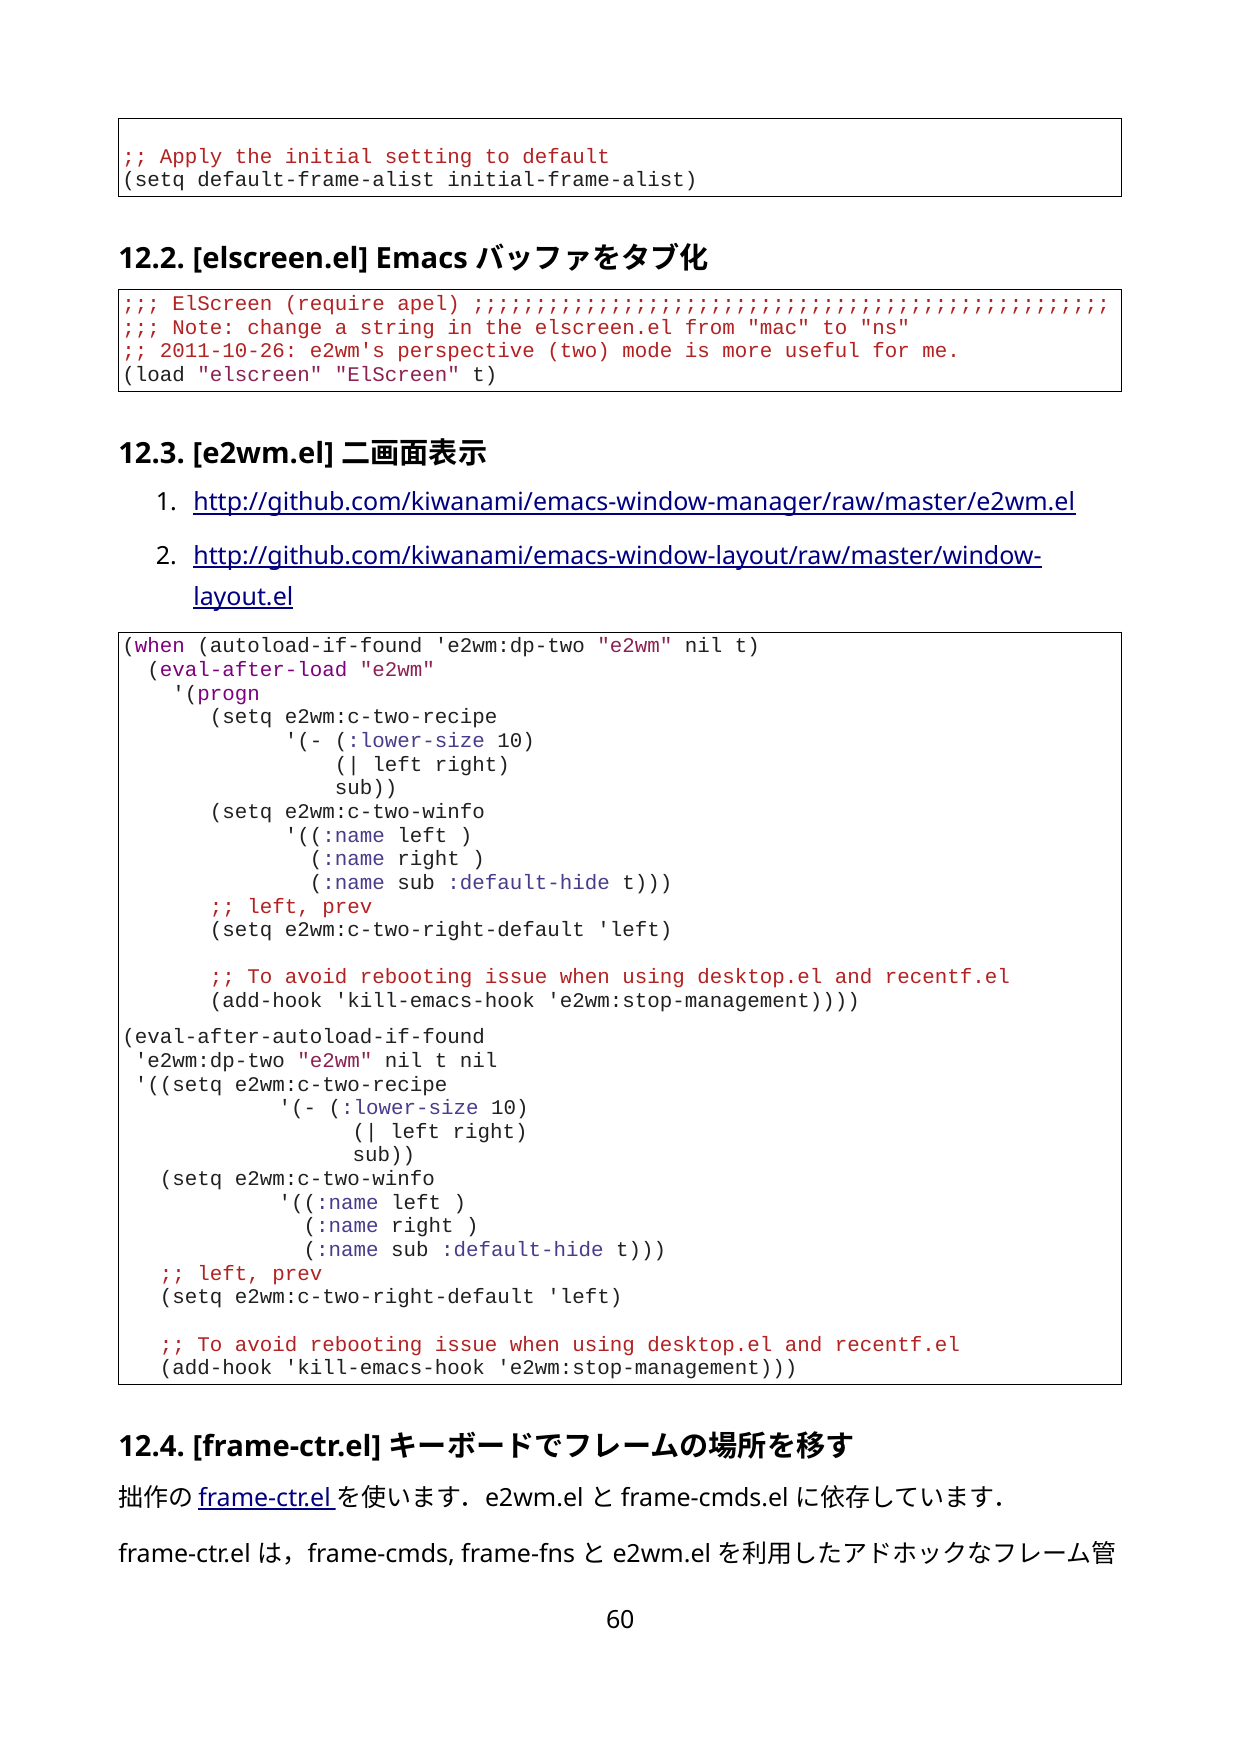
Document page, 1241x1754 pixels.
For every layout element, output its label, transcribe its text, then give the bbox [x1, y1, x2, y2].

text '((:name left ) [119, 821, 1121, 844]
text '(progn [119, 679, 1121, 702]
text 'e2wm:dp-two "e2wm" nil t nil [119, 1046, 1121, 1069]
text (:name right ) [119, 844, 1121, 868]
text '(- (:lower-size 10) [119, 726, 1121, 750]
text ;; To avoid rebooting issue when using desktop.el and recentf.el [119, 963, 1121, 986]
text frame-ctr.el は，frame-cmds, frame-fns と e2wm.el を利用したアドホックなフレーム管 [118, 1533, 1122, 1569]
subtitle [e2wm.el] 二画面表示 [118, 429, 1122, 472]
subtitle [elscreen.el] Emacs バッファをタブ化 [118, 234, 1122, 277]
subtitle [frame-ctr.el] キーボードでフレームの場所を移す [118, 1422, 1122, 1465]
text (add-hook 'kill-emacs-hook 'e2wm:stop-management)))) [119, 986, 1121, 1014]
text '((:name left ) [119, 1188, 1121, 1211]
text (:name right ) [119, 1211, 1121, 1235]
text '((setq e2wm:c-two-recipe [119, 1069, 1121, 1093]
text (eval-after-load "e2wm" [119, 655, 1121, 679]
list http://github.com/kiwanami/emacs-window-layout/raw/master/window-layout.el [156, 537, 1122, 612]
text ;; 2011-10-26: e2wm's perspective (two) mode is more useful for me. [119, 337, 1121, 360]
text '(- (:lower-size 10) [119, 1093, 1121, 1117]
text ;; Apply the initial setting to default [119, 142, 1121, 165]
text (when (autoload-if-found 'e2wm:dp-two "e2wm" nil t) [119, 633, 1121, 655]
text 拙作のframe-ctr.elを使います．e2wm.el と frame-cmds.el に依存しています． [118, 1477, 1122, 1513]
text (load "elscreen" "ElScreen" t) [119, 360, 1121, 391]
text (setq e2wm:c-two-winfo [119, 797, 1121, 821]
text (| left right) [119, 750, 1121, 773]
text ;; left, prev [119, 892, 1121, 915]
text (:name sub :default-hide t))) [119, 1235, 1121, 1259]
list http://github.com/kiwanami/emacs-window-manager/raw/master/e2wm.el [156, 484, 1122, 518]
text ;; left, prev [119, 1259, 1121, 1282]
text (:name sub :default-hide t))) [119, 868, 1121, 892]
text ;;; Note: change a string in the elscreen.el from "mac" to "ns" [119, 313, 1121, 337]
text sub)) [119, 773, 1121, 797]
text sub)) [119, 1141, 1121, 1164]
text (| left right) [119, 1117, 1121, 1141]
text (setq e2wm:c-two-winfo [119, 1164, 1121, 1188]
text (eval-after-autoload-if-found [119, 1022, 1121, 1046]
text ;;; ElScreen (require apel) ;;;;;;;;;;;;;;;;;;;;;;;;;;;;;;;;;;;;;;;;;;;;;;;;;;; [119, 290, 1121, 313]
text (setq default-frame-alist initial-frame-alist) [119, 165, 1121, 196]
text (add-hook 'kill-emacs-hook 'e2wm:stop-management))) [119, 1353, 1121, 1384]
text (setq e2wm:c-two-recipe [119, 702, 1121, 726]
text (setq e2wm:c-two-right-default 'left) [119, 1282, 1121, 1306]
text (setq e2wm:c-two-right-default 'left) [119, 915, 1121, 939]
text ;; To avoid rebooting issue when using desktop.el and recentf.el [119, 1330, 1121, 1353]
